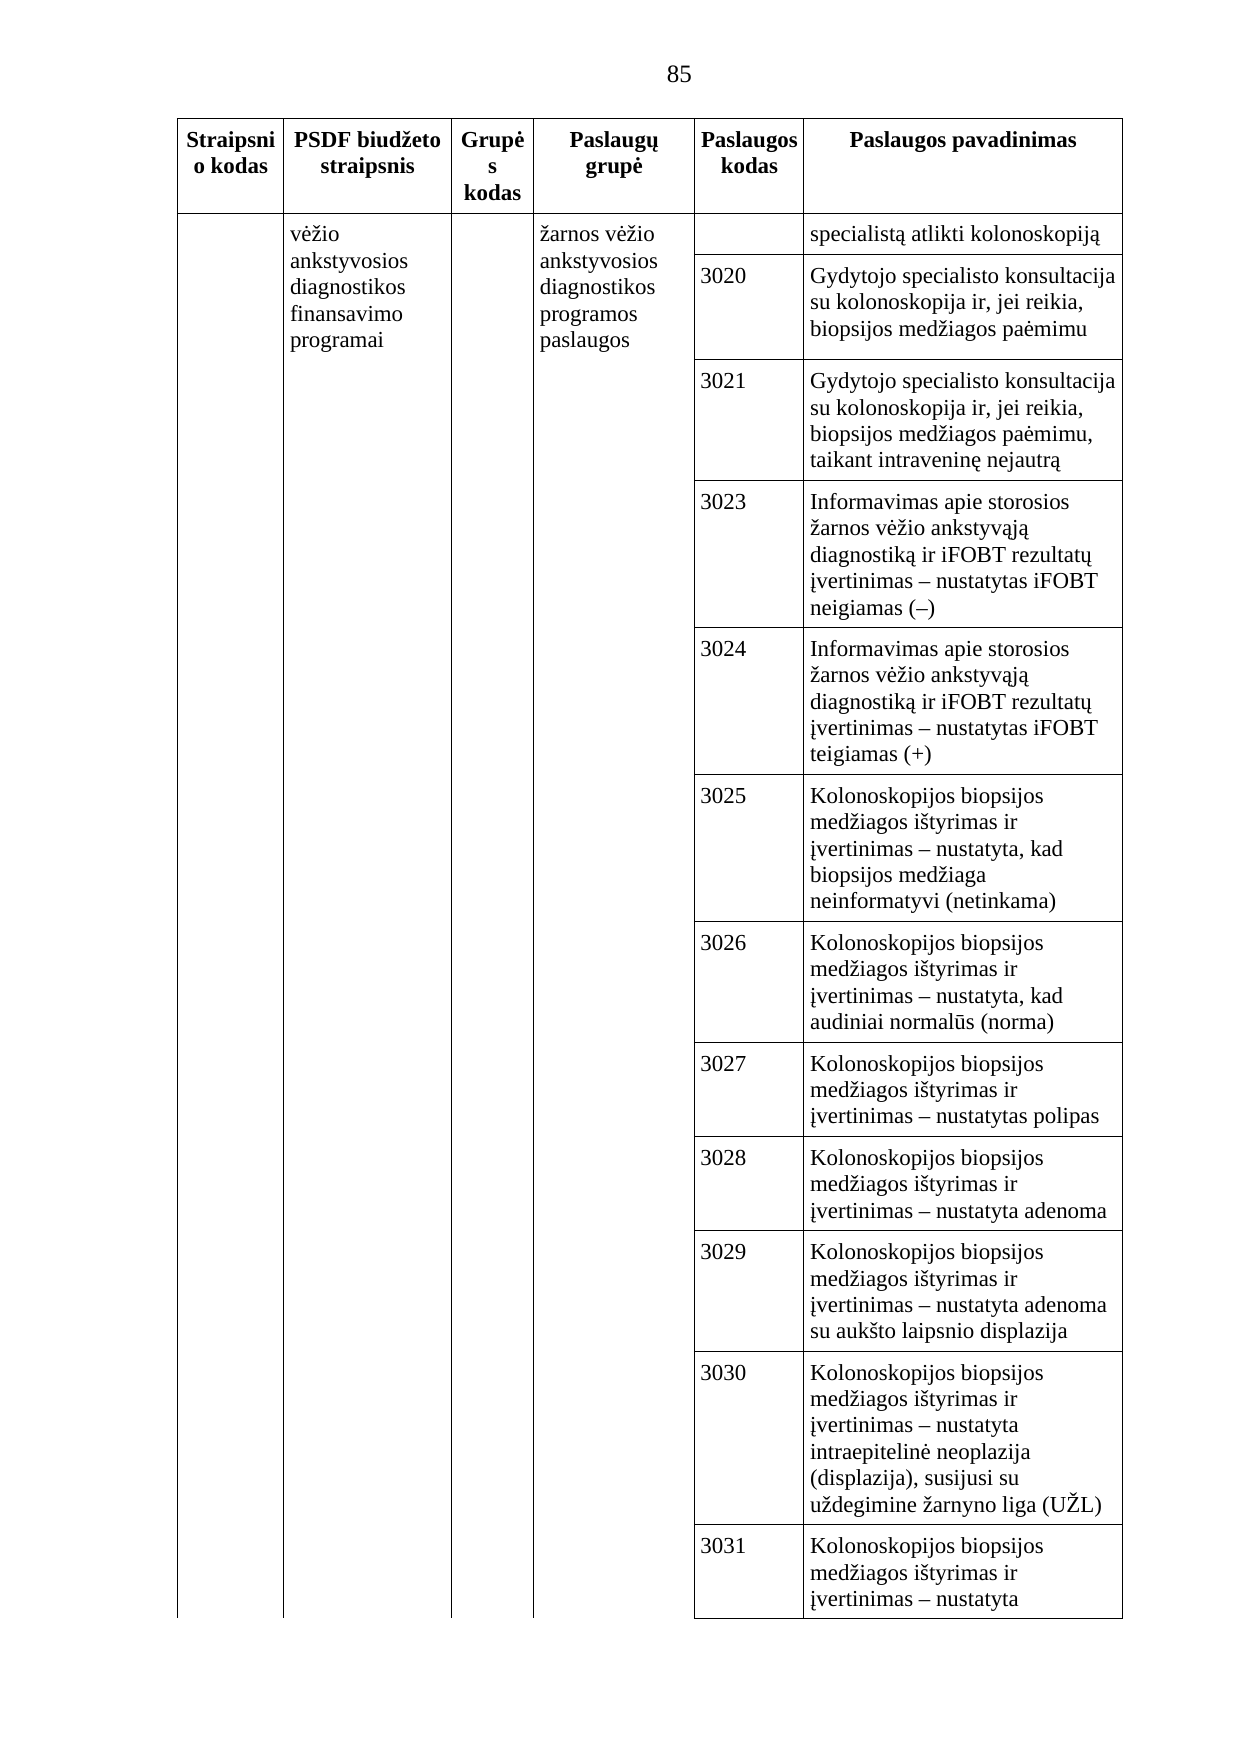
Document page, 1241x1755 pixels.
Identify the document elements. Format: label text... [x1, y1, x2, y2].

table_header PSDF biudžeto straipsnis [284, 119, 451, 212]
table_cell [284, 1351, 451, 1524]
table_cell [452, 254, 533, 359]
table_cell [284, 480, 451, 627]
table_cell [534, 1351, 694, 1524]
table_cell Kolonoskopijos biopsijos medžiagos ištyrimas ir įvertinimas – nustatyta, kad biopsijos medžiaga neinformatyvi (netinkama) [804, 775, 1122, 921]
table_cell [452, 921, 533, 1042]
table_header Paslaugų grupė [534, 119, 694, 212]
table_cell [284, 359, 451, 480]
table_cell [178, 254, 283, 359]
table_cell [452, 359, 533, 480]
table_cell vėžio ankstyvosios diagnostikos finansavimo programai [284, 214, 451, 359]
table_cell [452, 1042, 533, 1136]
table_cell 3030 [695, 1352, 803, 1524]
table_cell 3031 [695, 1525, 803, 1618]
table_cell 3027 [695, 1043, 803, 1136]
table_cell 3028 [695, 1137, 803, 1230]
table_cell [534, 1042, 694, 1136]
table_cell [178, 774, 283, 921]
table_cell [178, 1042, 283, 1136]
table_header Straipsnio kodas [178, 119, 283, 212]
table_cell [452, 1136, 533, 1230]
table_cell [284, 774, 451, 921]
table_cell [284, 921, 451, 1042]
table_cell Informavimas apie storosios žarnos vėžio ankstyvąją diagnostiką ir iFOBT rezultatų įvertinimas – nustatytas iFOBT teigiamas (+) [804, 628, 1122, 774]
table_cell [452, 214, 533, 254]
table_cell [178, 627, 283, 774]
table_cell [452, 1524, 533, 1618]
table_cell [284, 1136, 451, 1230]
table_cell Kolonoskopijos biopsijos medžiagos ištyrimas ir įvertinimas – nustatyta adenoma su aukšto laipsnio displazija [804, 1231, 1122, 1351]
table_cell [534, 921, 694, 1042]
table_cell [178, 1230, 283, 1351]
table_cell [178, 359, 283, 480]
table_cell [452, 1351, 533, 1524]
table_header Grupės kodas [452, 119, 533, 212]
table_cell [178, 480, 283, 627]
table_cell Kolonoskopijos biopsijos medžiagos ištyrimas ir įvertinimas – nustatyta adenoma [804, 1137, 1122, 1230]
table_cell Kolonoskopijos biopsijos medžiagos ištyrimas ir įvertinimas – nustatyta, kad audiniai normalūs (norma) [804, 922, 1122, 1042]
table_cell 3029 [695, 1231, 803, 1351]
table_cell 3020 [695, 255, 803, 359]
table_cell 3021 [695, 360, 803, 480]
table_cell specialistą atlikti kolonoskopiją [804, 214, 1122, 254]
table_cell [534, 480, 694, 627]
table_cell [452, 774, 533, 921]
table_cell [284, 1042, 451, 1136]
table_cell [284, 1524, 451, 1618]
table_cell Kolonoskopijos biopsijos medžiagos ištyrimas ir įvertinimas – nustatyta [804, 1525, 1122, 1618]
table_header Paslaugos kodas [695, 119, 803, 212]
table_cell [534, 1136, 694, 1230]
table_cell [534, 774, 694, 921]
table_cell [534, 359, 694, 480]
table_cell 3025 [695, 775, 803, 921]
table_cell [178, 921, 283, 1042]
table_cell [178, 214, 283, 254]
table_cell [534, 1230, 694, 1351]
table_cell [452, 1230, 533, 1351]
table_cell Informavimas apie storosios žarnos vėžio ankstyvąją diagnostiką ir iFOBT rezultatų įvertinimas – nustatytas iFOBT neigiamas (–) [804, 481, 1122, 627]
table_cell [178, 1136, 283, 1230]
table_cell 3024 [695, 628, 803, 774]
table_cell [284, 1230, 451, 1351]
table_cell [695, 214, 803, 254]
table_cell Gydytojo specialisto konsultacija su kolonoskopija ir, jei reikia, biopsijos medžiagos paėmimu [804, 255, 1122, 359]
table_cell [534, 1524, 694, 1618]
table_cell Gydytojo specialisto konsultacija su kolonoskopija ir, jei reikia, biopsijos medžiagos paėmimu, taikant intraveninę nejautrą [804, 360, 1122, 480]
table_cell 3026 [695, 922, 803, 1042]
table_header Paslaugos pavadinimas [804, 119, 1122, 212]
table_cell [534, 627, 694, 774]
table_cell žarnos vėžio ankstyvosios diagnostikos programos paslaugos [534, 214, 694, 359]
table_cell Kolonoskopijos biopsijos medžiagos ištyrimas ir įvertinimas – nustatyta intraepitelinė neoplazija (displazija), susijusi su uždegimine žarnyno liga (UŽL) [804, 1352, 1122, 1524]
table_cell [178, 1524, 283, 1618]
table_cell Kolonoskopijos biopsijos medžiagos ištyrimas ir įvertinimas – nustatytas polipas [804, 1043, 1122, 1136]
table_cell [178, 1351, 283, 1524]
table_cell [284, 627, 451, 774]
table_cell [452, 627, 533, 774]
table_cell 3023 [695, 481, 803, 627]
table_cell [452, 480, 533, 627]
